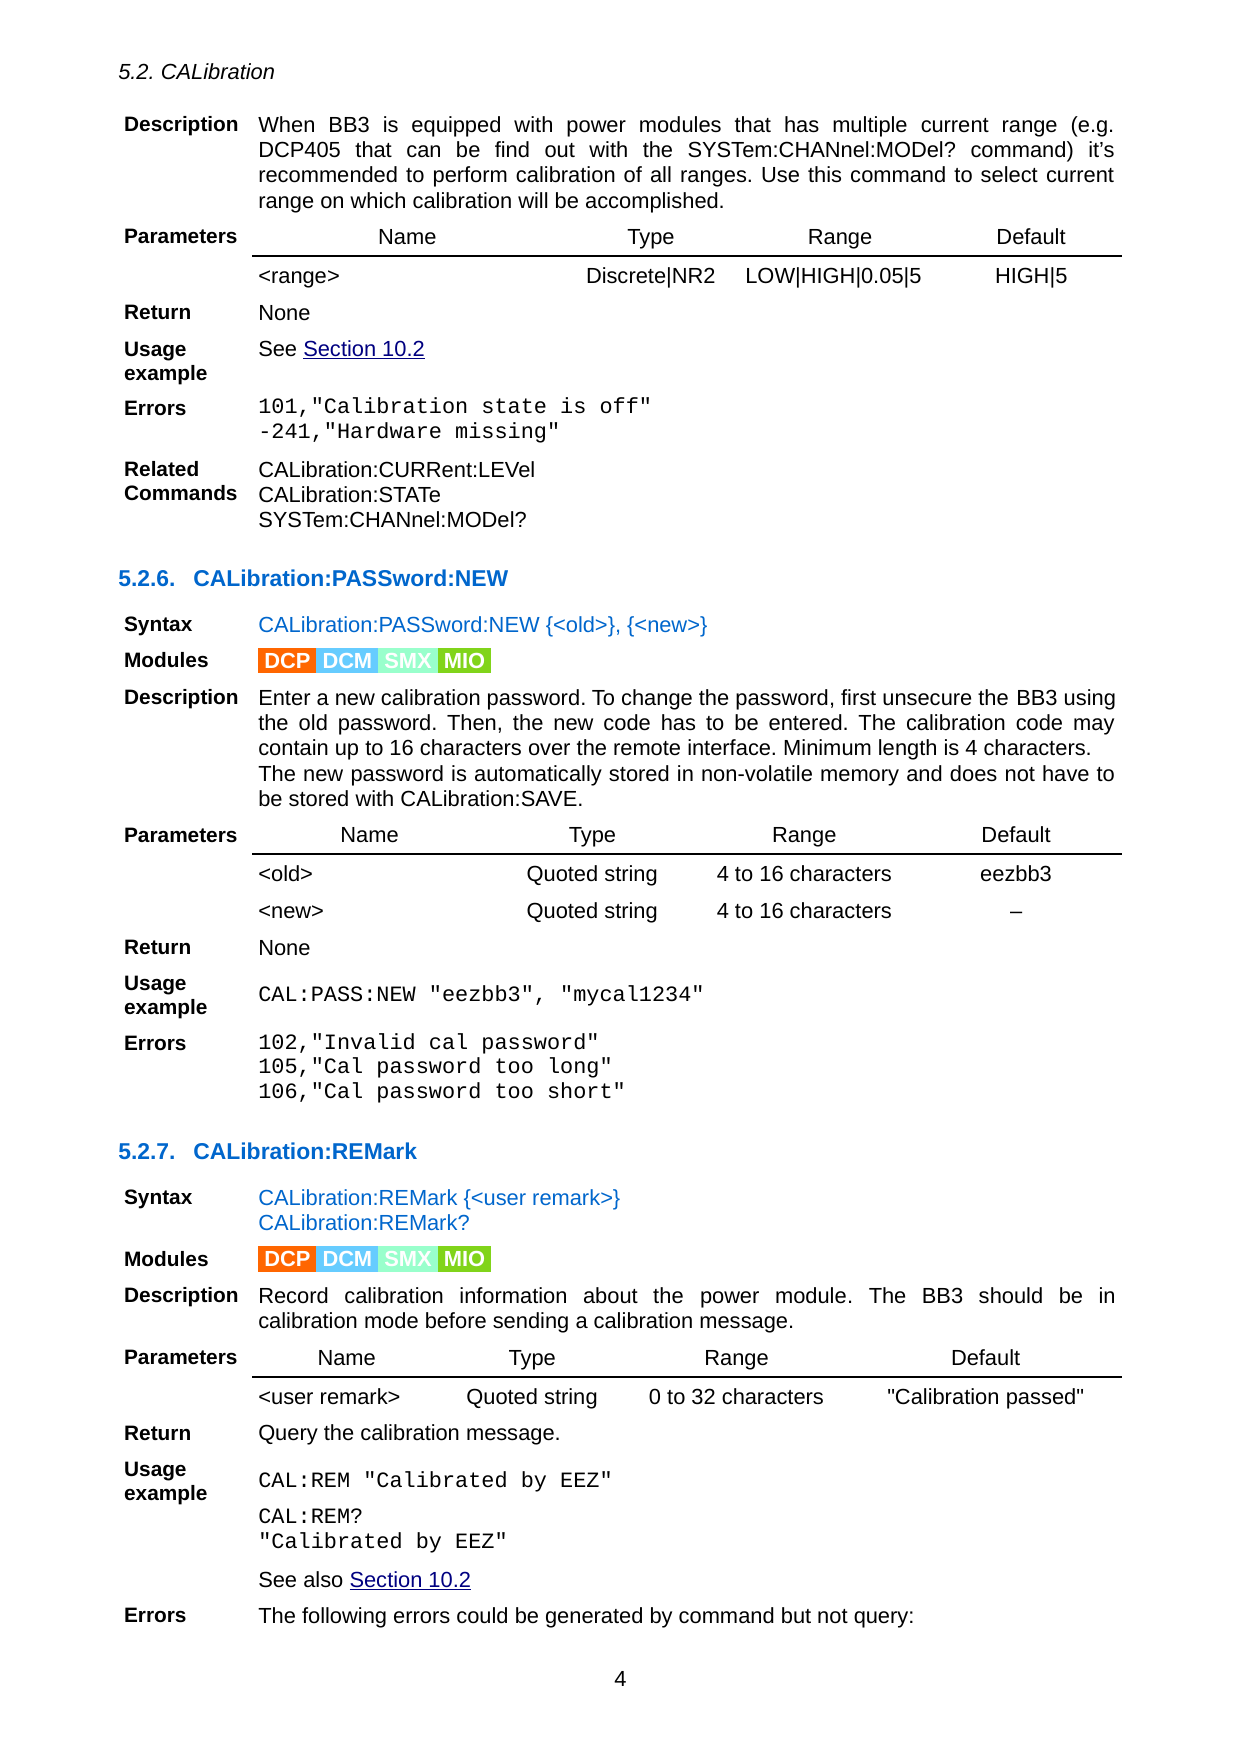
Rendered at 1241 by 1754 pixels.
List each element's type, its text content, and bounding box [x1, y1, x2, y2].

table_cell Record calibration information about the power module. The BB3 should be in calibration mode before sending a calibration message. [252, 1277, 1122, 1339]
table_cell Range [739, 219, 940, 255]
table_cell eezbb3 [910, 855, 1122, 892]
table_cell CALibration:CURRent:LEVel CALibration:STATe SYSTem:CHANnel:MODel? [252, 451, 1122, 538]
table_cell Modules [118, 643, 252, 679]
table_cell Default [910, 817, 1122, 853]
table_cell Range [698, 817, 910, 853]
table_cell None [252, 294, 1122, 331]
table_cell Return [118, 1415, 252, 1451]
table_cell Type [562, 219, 739, 255]
table_cell The following errors could be generated by command but not query: [252, 1598, 1122, 1634]
table_cell Related Commands [118, 451, 252, 538]
table_cell Name [252, 817, 486, 853]
table_cell Parameters [118, 817, 252, 892]
table_cell Range [623, 1339, 849, 1376]
table_cell Default [940, 219, 1122, 255]
table_header Syntax [118, 1179, 252, 1241]
table_cell Enter a new calibration password. To change the password, first unsecure the BB3 using the old password. Then, the new code has to be entered. The calibration code may contain up to 16 characters over the remote interface. Minimum length is 4 characters. The new password is automatically stored in non-volatile memory and does not have to be stored with CALibration:SAVE. [252, 679, 1122, 817]
table_cell Return [118, 294, 252, 331]
table_cell <range> [252, 257, 562, 294]
table_cell Quoted string [486, 855, 698, 892]
table_cell "Calibration passed" [849, 1378, 1122, 1414]
subtitle CALibration:REMark [118, 1138, 1122, 1164]
table_cell Quoted string [441, 1378, 623, 1414]
table_cell 0 to 32 characters [623, 1378, 849, 1414]
table_cell Return [118, 929, 252, 965]
table_cell See Section 10.2 [252, 331, 1122, 390]
table_cell Quoted string [486, 892, 698, 929]
table_cell Errors [118, 1598, 252, 1634]
table_cell Parameters [118, 219, 252, 294]
table_cell HIGH|5 [940, 257, 1122, 294]
table_cell 102,"Invalid cal password" 105,"Cal password too long" 106,"Cal password too short" [252, 1025, 1122, 1111]
table_cell Default [849, 1339, 1122, 1376]
table_cell – [910, 892, 1122, 929]
table_cell Errors [118, 390, 252, 451]
table_cell DCP DCM SMX MIO [252, 643, 1122, 679]
table_cell Name [252, 1339, 441, 1376]
table_header CALibration:PASSword:NEW {<old>}, {<new>} [252, 606, 1122, 642]
table_cell Description [118, 1277, 252, 1339]
table_cell Modules [118, 1241, 252, 1277]
table_cell Errors [118, 1025, 252, 1111]
table_cell Parameters [118, 1339, 252, 1414]
table_cell Usage example [118, 1451, 252, 1598]
table_cell Description [118, 106, 252, 218]
table_cell Type [441, 1339, 623, 1376]
table_header Syntax [118, 606, 252, 642]
table_cell Discrete|NR2 [562, 257, 739, 294]
table_cell Description [118, 679, 252, 817]
table_cell <user remark> [252, 1378, 441, 1414]
table_cell CAL:REM "Calibrated by EEZ" CAL:REM? "Calibrated by EEZ" See also Section 10.2 [252, 1451, 1122, 1598]
table_cell Query the calibration message. [252, 1415, 1122, 1451]
subtitle CALibration:PASSword:NEW [118, 565, 1122, 591]
table_cell 101,"Calibration state is off" -241,"Hardware missing" [252, 390, 1122, 451]
table_header CALibration:REMark {<user remark>} CALibration:REMark? [252, 1179, 1122, 1241]
table_cell 4 to 16 characters [698, 892, 910, 929]
table_cell Usage example [118, 331, 252, 390]
table_cell Type [486, 817, 698, 853]
table_cell <old> [252, 855, 486, 892]
table_cell [118, 892, 252, 929]
table_cell <new> [252, 892, 486, 929]
table_cell Name [252, 219, 562, 255]
table_cell LOW|HIGH|0.05|5 [739, 257, 940, 294]
table_cell DCP DCM SMX MIO [252, 1241, 1122, 1277]
table_cell When BB3 is equipped with power modules that has multiple current range (e.g. DCP405 that can be find out with the SYSTem:CHANnel:MODel? command) it’s recommended to perform calibration of all ranges. Use this command to select current range on which calibration will be accomplished. [252, 106, 1122, 218]
table_cell 4 to 16 characters [698, 855, 910, 892]
table_cell Usage example [118, 965, 252, 1025]
table_cell None [252, 929, 1122, 965]
table_cell CAL:PASS:NEW "eezbb3", "mycal1234" [252, 965, 1122, 1025]
